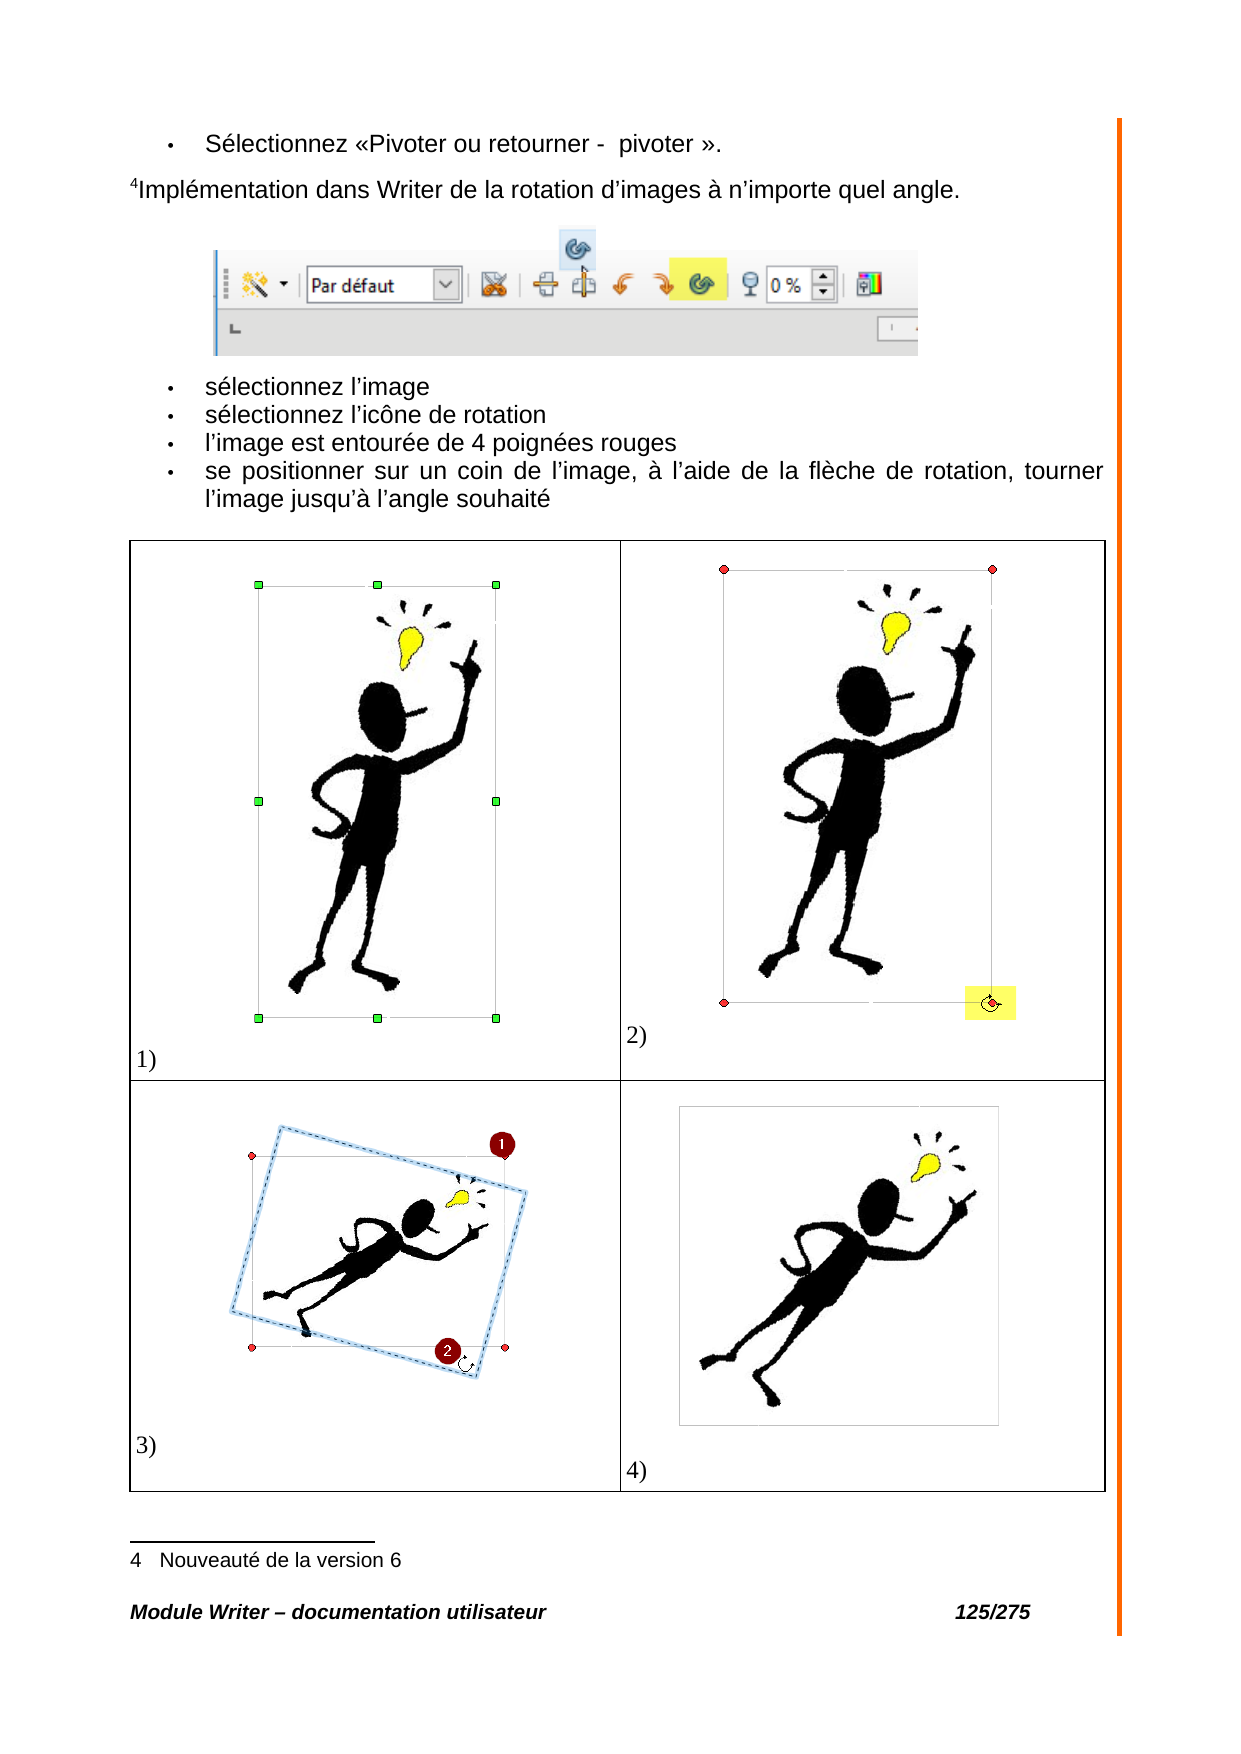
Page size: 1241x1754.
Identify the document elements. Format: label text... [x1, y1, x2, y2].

list Sélectionnez «Pivoter ou retourner - pivoter ». [167, 130, 1105, 158]
list se positionner sur un coin de l’image, à l’aide de la flèche de rotation, tourner l’image jusqu’à l’angle souhaité [167, 457, 1105, 512]
table_cell 3) [131, 1081, 620, 1491]
table_header 2) [621, 541, 1104, 1079]
picture [709, 547, 1017, 1020]
text Implémentation dans Writer de la rotation d’images à n’importe quel angle. [130, 176, 1105, 203]
list sélectionnez l’icône de rotation [167, 401, 1105, 429]
picture [213, 225, 918, 356]
text Nouveauté de la version 6 [130, 1548, 1105, 1571]
table_cell 4) [621, 1081, 1104, 1491]
picture [238, 571, 531, 1045]
list l’image est entourée de 4 poignées rouges [167, 429, 1105, 457]
list sélectionnez l’image [167, 369, 1105, 401]
picture [200, 1105, 582, 1401]
picture [660, 1101, 1016, 1456]
table_header 1) [131, 541, 620, 1079]
